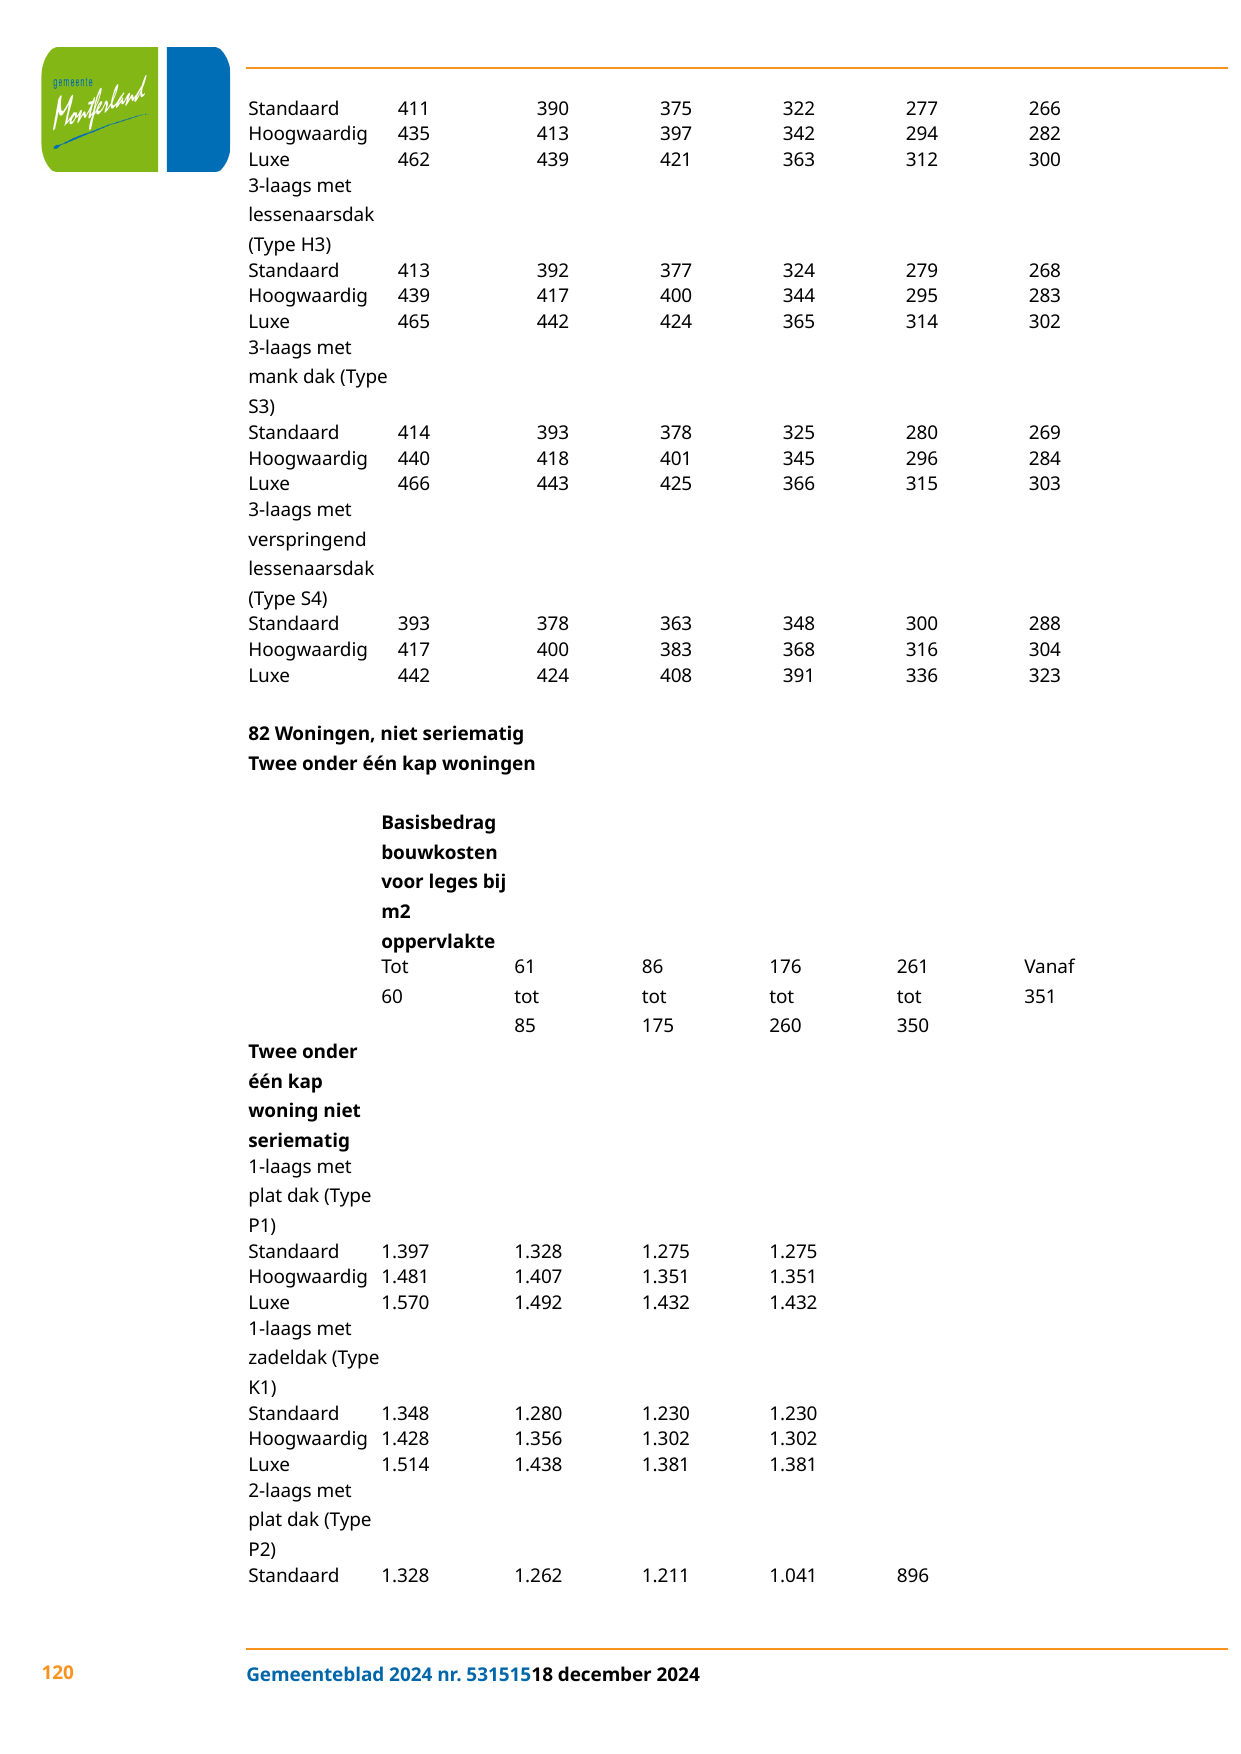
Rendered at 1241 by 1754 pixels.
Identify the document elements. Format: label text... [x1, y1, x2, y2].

table_cell 1.302 [642, 1426, 769, 1451]
table_cell 277 [906, 95, 1028, 121]
table_cell [660, 172, 783, 257]
table_cell [769, 1039, 897, 1153]
table_cell [769, 1315, 897, 1400]
table_cell 896 [897, 1562, 1024, 1588]
table_cell [1024, 1477, 1152, 1562]
table_cell 284 [1029, 445, 1152, 470]
table_cell 411 [398, 95, 537, 121]
table_cell 400 [660, 283, 783, 308]
table_cell Luxe [248, 1451, 381, 1477]
table_cell 417 [537, 283, 660, 308]
table_cell 1.351 [642, 1264, 769, 1289]
table_cell 61 tot 85 [514, 954, 642, 1038]
table_cell 268 [1029, 257, 1152, 283]
table_cell 348 [783, 611, 906, 636]
table_cell 442 [398, 662, 537, 688]
table_cell 425 [660, 470, 783, 496]
table_cell 391 [783, 662, 906, 688]
table_cell 1.302 [769, 1426, 897, 1451]
text 82 Woningen, niet seriematig [248, 721, 1152, 746]
table_cell 294 [906, 121, 1028, 146]
table_cell 1.041 [769, 1562, 897, 1588]
table_cell 417 [398, 636, 537, 662]
table_cell 1.428 [381, 1426, 514, 1451]
table_cell [906, 172, 1028, 257]
table_cell 1.407 [514, 1264, 642, 1289]
table_cell 466 [398, 470, 537, 496]
table_cell [660, 334, 783, 419]
table_cell 390 [537, 95, 660, 121]
table_cell 1-laags met zadeldak (Type K1) [248, 1315, 381, 1400]
table_cell 375 [660, 95, 783, 121]
table_cell [897, 1238, 1024, 1263]
table_cell [514, 1477, 642, 1562]
table_cell 414 [398, 419, 537, 445]
table_cell [897, 1264, 1024, 1289]
table_cell 1.570 [381, 1289, 514, 1315]
table_cell 442 [537, 308, 660, 334]
table_cell 1.492 [514, 1289, 642, 1315]
table_cell 400 [537, 636, 660, 662]
table_cell 3-laags met lessenaarsdak (Type H3) [248, 172, 398, 257]
table_cell [514, 1315, 642, 1400]
table_cell 1.356 [514, 1426, 642, 1451]
table_cell [642, 1153, 769, 1238]
table_cell [897, 1289, 1024, 1315]
table_cell [1024, 1264, 1152, 1289]
table_cell 1.432 [769, 1289, 897, 1315]
table_cell 397 [660, 121, 783, 146]
table_cell 282 [1029, 121, 1152, 146]
table_cell 324 [783, 257, 906, 283]
table_cell Tot 60 [381, 954, 514, 1038]
table_cell 342 [783, 121, 906, 146]
table_cell [1024, 1238, 1152, 1263]
table_cell 1.381 [769, 1451, 897, 1477]
table_cell 2-laags met plat dak (Type P2) [248, 1477, 381, 1562]
table_cell [1029, 334, 1152, 419]
table_cell 413 [398, 257, 537, 283]
table_cell 408 [660, 662, 783, 688]
table_cell 462 [398, 146, 537, 172]
table_cell 443 [537, 470, 660, 496]
table_cell 295 [906, 283, 1028, 308]
table_cell 316 [906, 636, 1028, 662]
table_cell 435 [398, 121, 537, 146]
table_cell [537, 496, 660, 611]
table_cell [1024, 1289, 1152, 1315]
table_cell [537, 172, 660, 257]
table_cell [514, 1153, 642, 1238]
picture [41, 47, 231, 172]
table_cell 1.328 [381, 1562, 514, 1588]
table_cell 1.351 [769, 1264, 897, 1289]
table_cell 1.230 [769, 1400, 897, 1426]
table_cell [1024, 1153, 1152, 1238]
table_cell [897, 1426, 1024, 1451]
table_cell [1024, 1451, 1152, 1477]
table_cell 392 [537, 257, 660, 283]
table_cell [381, 1315, 514, 1400]
table_cell 424 [660, 308, 783, 334]
table_cell 418 [537, 445, 660, 470]
table_cell 363 [783, 146, 906, 172]
table_cell Hoogwaardig [248, 1264, 381, 1289]
table_cell Vanaf 351 [1024, 954, 1152, 1038]
table_cell 323 [1029, 662, 1152, 688]
table_cell Luxe [248, 470, 398, 496]
table_cell 1.397 [381, 1238, 514, 1263]
table_cell 1.275 [769, 1238, 897, 1263]
table_cell Standaard [248, 257, 398, 283]
table_cell 302 [1029, 308, 1152, 334]
table_cell 288 [1029, 611, 1152, 636]
table_cell 279 [906, 257, 1028, 283]
table_cell [783, 172, 906, 257]
table_cell Standaard [248, 1238, 381, 1263]
table_cell [897, 1400, 1024, 1426]
table_cell 314 [906, 308, 1028, 334]
table_cell 322 [783, 95, 906, 121]
table_cell 315 [906, 470, 1028, 496]
table_cell [897, 1477, 1024, 1562]
table_cell 266 [1029, 95, 1152, 121]
table_cell [248, 954, 381, 1038]
table_cell Hoogwaardig [248, 121, 398, 146]
table_cell 261 tot 350 [897, 954, 1024, 1038]
table_cell 383 [660, 636, 783, 662]
table_cell 325 [783, 419, 906, 445]
table_cell [1024, 1426, 1152, 1451]
table_cell 1.275 [642, 1238, 769, 1263]
table_cell [906, 334, 1028, 419]
table_cell 1.211 [642, 1562, 769, 1588]
table_cell 304 [1029, 636, 1152, 662]
table_cell 280 [906, 419, 1028, 445]
table_cell 1.432 [642, 1289, 769, 1315]
table_cell [769, 1477, 897, 1562]
table_cell [897, 1039, 1024, 1153]
table_cell 1.328 [514, 1238, 642, 1263]
table_cell [398, 334, 537, 419]
table_cell [769, 1153, 897, 1238]
table_cell Standaard [248, 1400, 381, 1426]
table_cell [1024, 1562, 1152, 1588]
table_cell 312 [906, 146, 1028, 172]
table_cell 269 [1029, 419, 1152, 445]
table_cell [642, 1039, 769, 1153]
table_cell 378 [660, 419, 783, 445]
table_cell Standaard [248, 1562, 381, 1588]
table_header [248, 810, 381, 953]
table_cell 413 [537, 121, 660, 146]
table_cell [1024, 1039, 1152, 1153]
table_cell Standaard [248, 611, 398, 636]
table_header Basisbedrag bouwkosten voor leges bij m2 oppervlakte [381, 810, 514, 953]
table_cell 176 tot 260 [769, 954, 897, 1038]
table_cell [537, 334, 660, 419]
table_cell Hoogwaardig [248, 1426, 381, 1451]
table_cell 1.348 [381, 1400, 514, 1426]
table_cell 283 [1029, 283, 1152, 308]
table_cell 377 [660, 257, 783, 283]
table_cell Hoogwaardig [248, 636, 398, 662]
table_cell 345 [783, 445, 906, 470]
table_cell Hoogwaardig [248, 283, 398, 308]
table_cell 3-laags met mank dak (Type S3) [248, 334, 398, 419]
table_cell Luxe [248, 146, 398, 172]
table_cell [897, 1315, 1024, 1400]
table_cell Luxe [248, 308, 398, 334]
table_cell 1-laags met plat dak (Type P1) [248, 1153, 381, 1238]
table_cell 86 tot 175 [642, 954, 769, 1038]
table_cell 440 [398, 445, 537, 470]
table_cell [1029, 496, 1152, 611]
table_cell 300 [1029, 146, 1152, 172]
table_cell 393 [398, 611, 537, 636]
table_cell [660, 496, 783, 611]
table_cell Luxe [248, 1289, 381, 1315]
table_cell [381, 1153, 514, 1238]
table_cell 363 [660, 611, 783, 636]
table_cell 1.262 [514, 1562, 642, 1588]
table_cell 344 [783, 283, 906, 308]
table_cell 365 [783, 308, 906, 334]
table_cell [1024, 1315, 1152, 1400]
table_cell [381, 1039, 514, 1153]
text Twee onder één kap woningen [248, 750, 1152, 776]
table_cell [514, 1039, 642, 1153]
table_cell [906, 496, 1028, 611]
table_cell [783, 334, 906, 419]
table_cell [642, 1315, 769, 1400]
table_cell [897, 1153, 1024, 1238]
table_cell 1.514 [381, 1451, 514, 1477]
table_cell [398, 496, 537, 611]
table_cell 465 [398, 308, 537, 334]
table_cell 366 [783, 470, 906, 496]
table_cell 296 [906, 445, 1028, 470]
table_cell [1024, 1400, 1152, 1426]
table_cell Standaard [248, 95, 398, 121]
table_cell [1029, 172, 1152, 257]
table_cell Twee onder één kap woning niet seriematig [248, 1039, 381, 1153]
table_cell 368 [783, 636, 906, 662]
table_cell 1.230 [642, 1400, 769, 1426]
table_cell [398, 172, 537, 257]
table_cell [642, 1477, 769, 1562]
table_cell [381, 1477, 514, 1562]
table_cell Hoogwaardig [248, 445, 398, 470]
table_cell 3-laags met verspringend lessenaarsdak (Type S4) [248, 496, 398, 611]
table_cell 421 [660, 146, 783, 172]
table_cell 393 [537, 419, 660, 445]
table_cell 303 [1029, 470, 1152, 496]
table_cell Standaard [248, 419, 398, 445]
table_cell 378 [537, 611, 660, 636]
table_cell Luxe [248, 662, 398, 688]
table_cell 336 [906, 662, 1028, 688]
table_cell 439 [398, 283, 537, 308]
table_cell 1.381 [642, 1451, 769, 1477]
table_cell 401 [660, 445, 783, 470]
table_cell 300 [906, 611, 1028, 636]
table_cell 1.280 [514, 1400, 642, 1426]
table_cell 1.438 [514, 1451, 642, 1477]
table_cell [783, 496, 906, 611]
table_cell 424 [537, 662, 660, 688]
table_cell [897, 1451, 1024, 1477]
table_cell 439 [537, 146, 660, 172]
table_cell 1.481 [381, 1264, 514, 1289]
